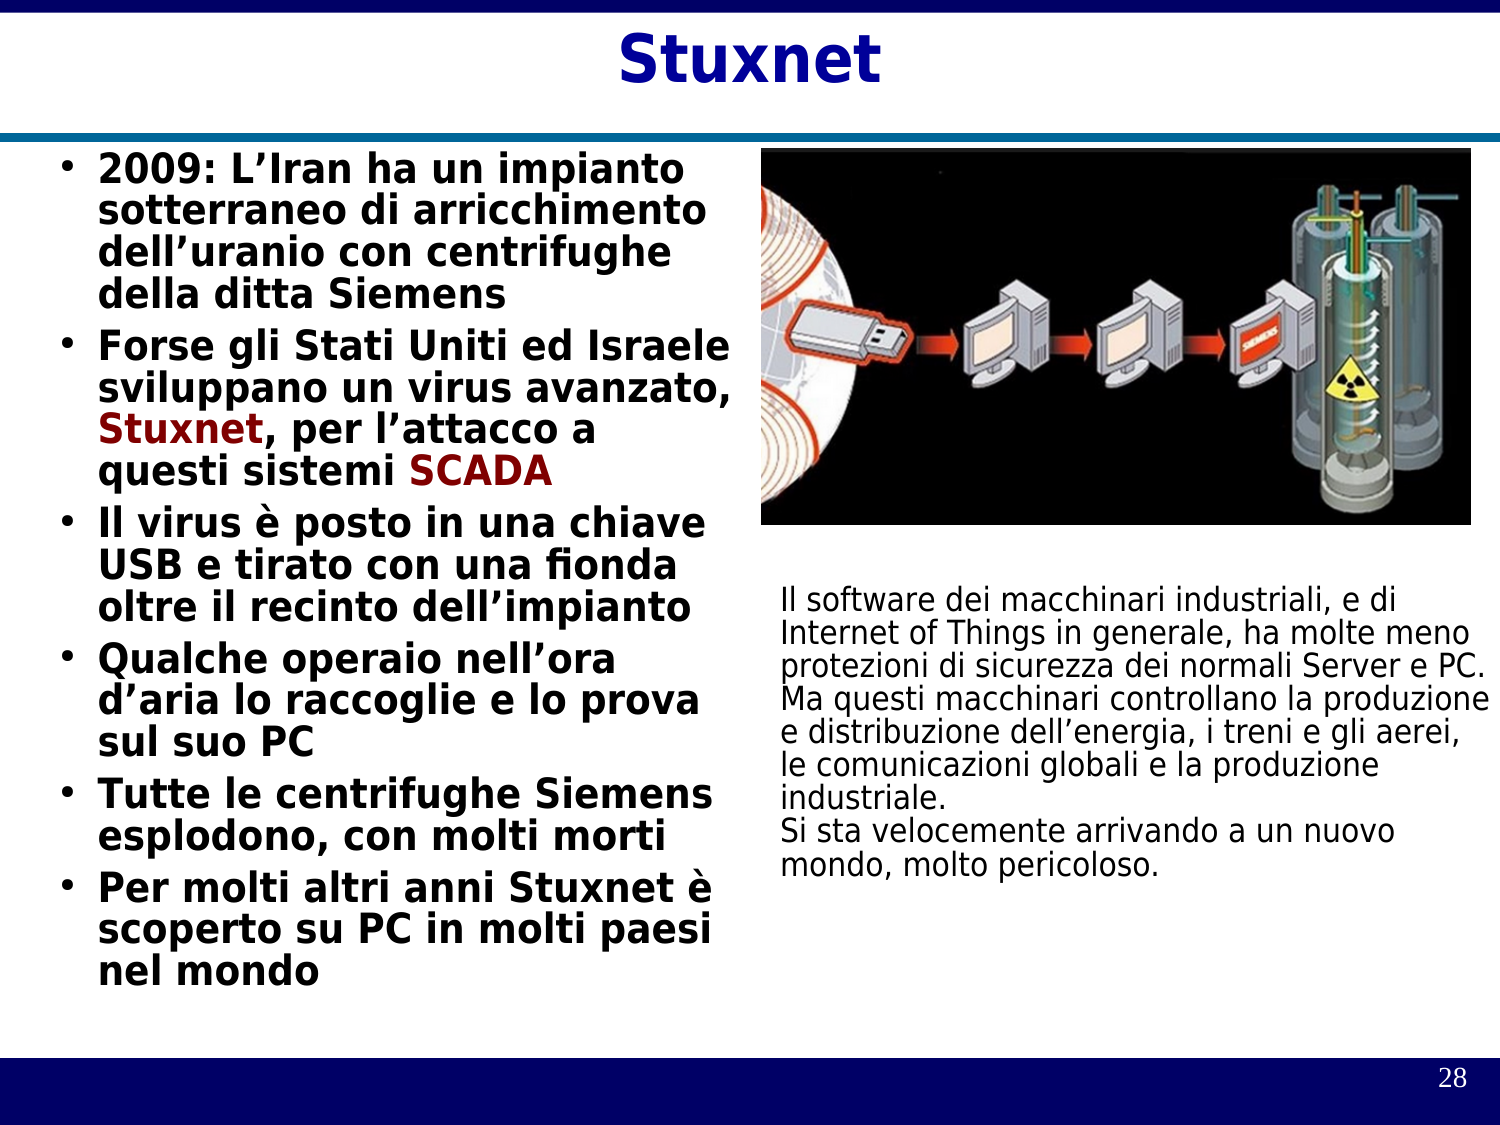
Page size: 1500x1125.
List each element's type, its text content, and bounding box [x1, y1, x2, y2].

picture [761, 148, 1471, 526]
text_box Il software dei macchinari industriali, e di Internet of Things in generale, ha molte meno protezioni di sicurezza dei normali Server e PC. Ma questi macchinari controllano la produzione e distribuzione dell’energia, i treni e gli aerei, le comunicazioni globali e la produzione industriale. Si sta velocemente arrivando a un nuovo mondo, molto pericoloso. [780, 585, 1490, 889]
title Stuxnet [30, 0, 1471, 126]
list 2009: L’Iran ha un impianto sotterraneo di arricchimento dell’uranio con centrifughe della ditta Siemens Forse gli Stati Uniti ed Israele sviluppano un virus avanzato, Stuxnet, per l’attacco a questi sistemi SCADA Il virus è posto in una chiave USB e tirato con una fionda oltre il recinto dell’impianto Qualche operaio nell’ora d’aria lo raccoglie e lo prova sul suo PC Tutte le centrifughe Siemens esplodono, con molti morti Per molti altri anni Stuxnet è scoperto su PC in molti paesi nel mondo [0, 149, 733, 1021]
